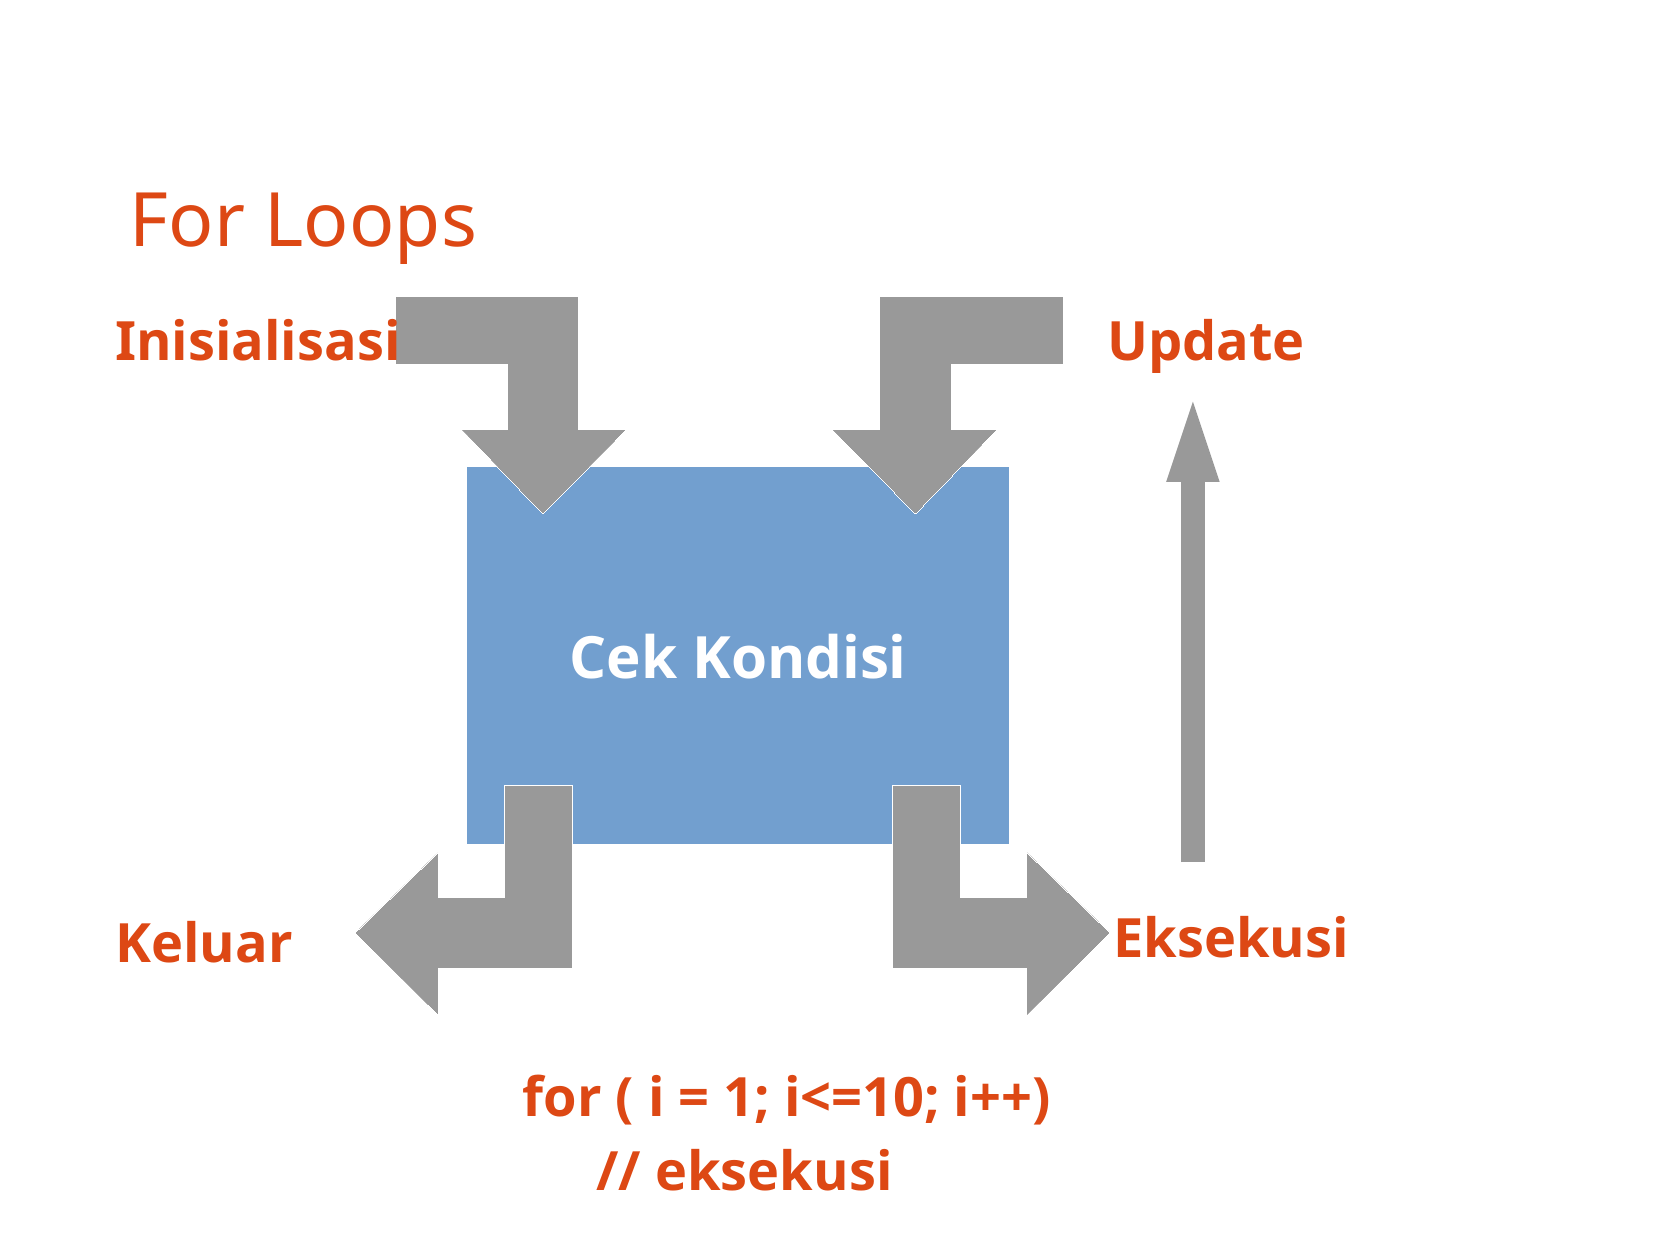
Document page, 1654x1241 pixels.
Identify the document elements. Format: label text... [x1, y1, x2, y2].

text_box Inisialisasi [100, 295, 443, 372]
text_box for ( i = 1; i<=10; i++) // eksekusi [507, 1051, 1134, 1189]
text_box [392, 851, 439, 897]
text_box [892, 785, 1098, 1016]
text_box [832, 296, 1064, 514]
text_box Update [1092, 295, 1436, 372]
text_box [443, 785, 573, 969]
text_box [443, 296, 626, 514]
text_box Eksekusi [1098, 891, 1441, 968]
title For Loops [129, 153, 1518, 281]
text_box Keluar [100, 897, 443, 974]
text_box Cek Kondisi [466, 466, 1010, 845]
text_box [396, 974, 439, 1016]
